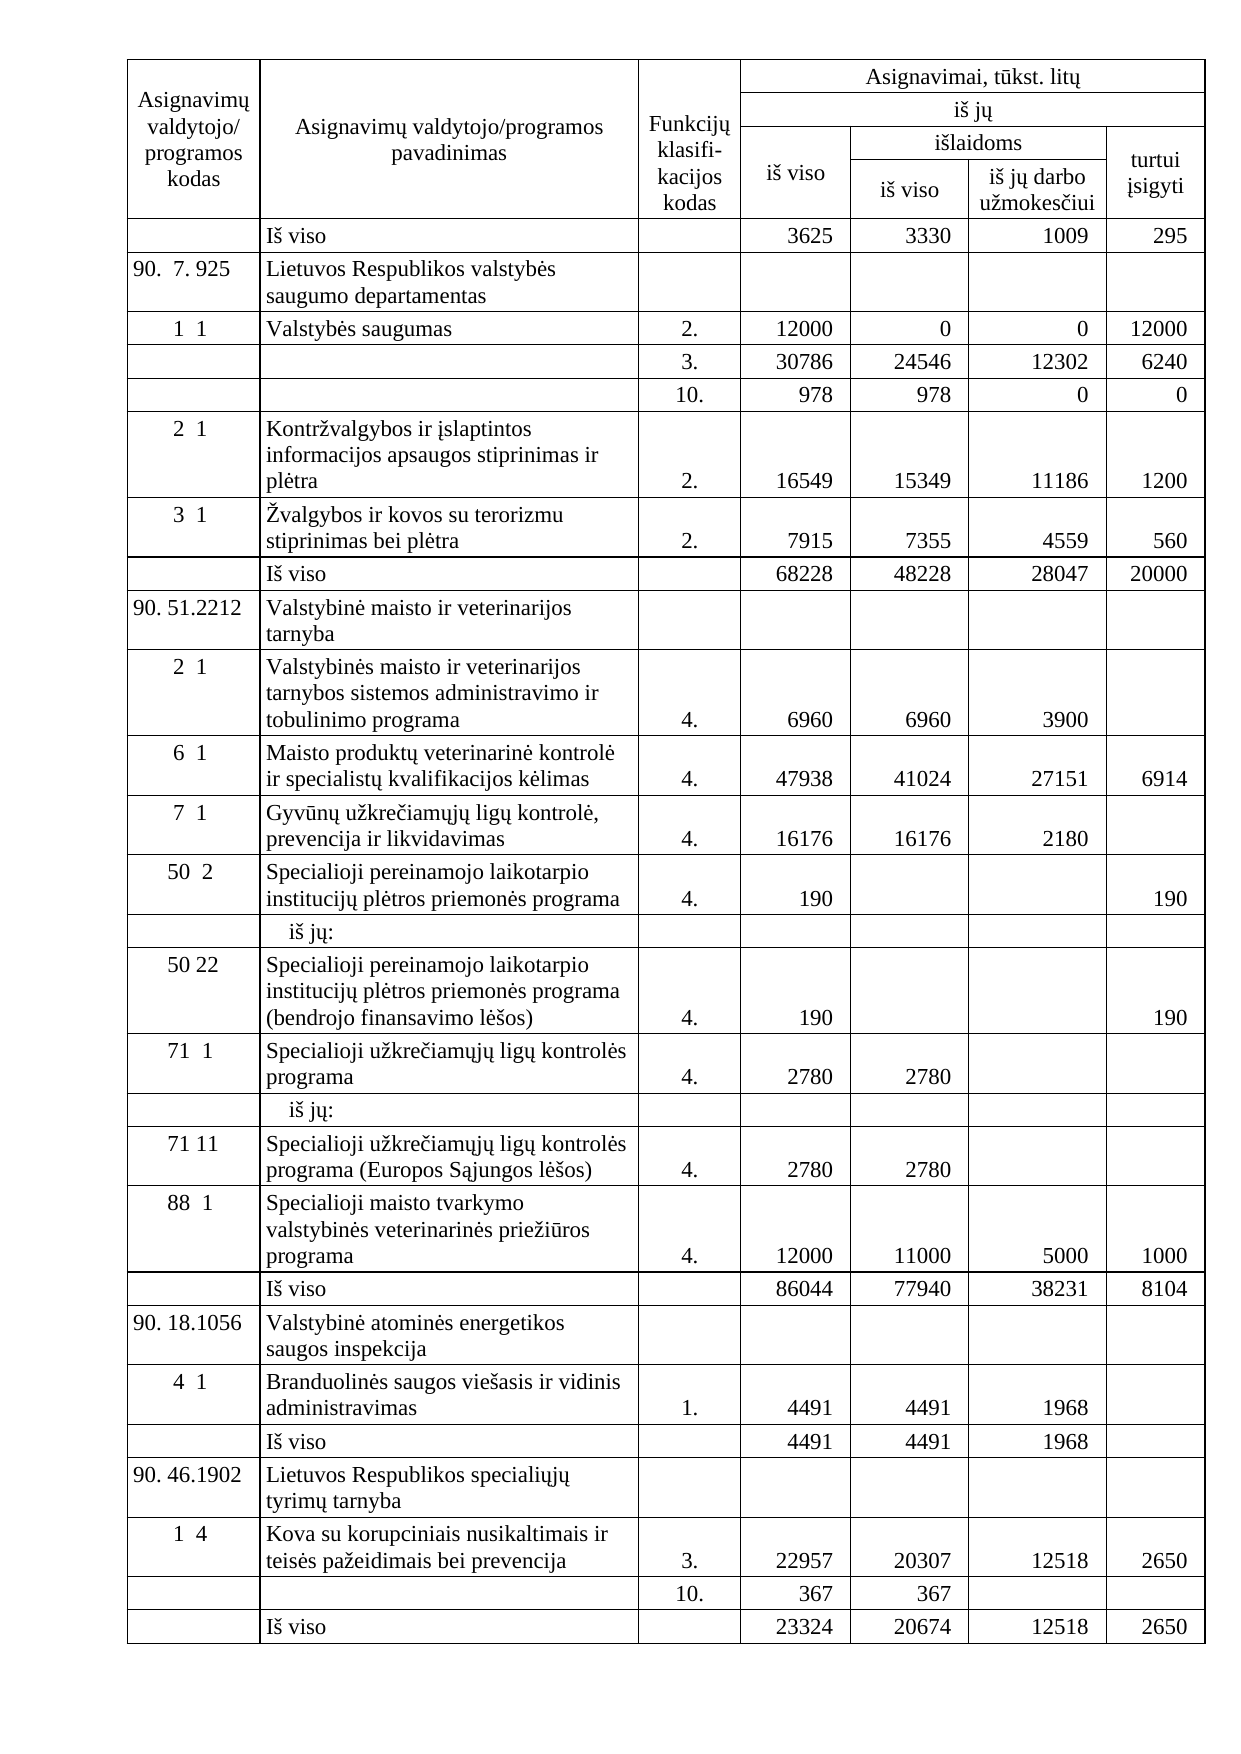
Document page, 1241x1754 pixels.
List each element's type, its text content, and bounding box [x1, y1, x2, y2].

table_cell 367 [851, 1577, 968, 1609]
table_cell Branduolinės saugos viešasis ir vidinis administravimas [261, 1365, 638, 1424]
table_cell 1968 [969, 1425, 1106, 1457]
table_cell 16549 [741, 412, 850, 497]
table_header Funkcijų klasifi­kacijos kodas [639, 60, 740, 218]
table_cell 2780 [851, 1127, 968, 1185]
table_cell 47938 [741, 736, 850, 795]
table_cell [969, 948, 1106, 1033]
table_cell 71 1 [128, 1034, 259, 1093]
table_cell 4. [639, 1127, 740, 1185]
table_cell 0 [969, 379, 1106, 411]
table_cell [1107, 1094, 1204, 1126]
table_cell [851, 915, 968, 947]
table_cell [261, 1577, 638, 1609]
table_header Asignavimų valdytojo/programos pavadinimas [261, 60, 638, 218]
table_cell [128, 1094, 259, 1126]
table_cell 2780 [741, 1127, 850, 1185]
table_cell 4 1 [128, 1365, 259, 1424]
table_cell 20674 [851, 1610, 968, 1643]
table_cell [969, 1034, 1106, 1093]
table_cell 6 1 [128, 736, 259, 795]
table_cell 20307 [851, 1518, 968, 1576]
table_header Asignavimai, tūkst. litų [741, 60, 1204, 92]
table_cell [969, 253, 1106, 311]
table_cell 4. [639, 1186, 740, 1271]
table_cell 4491 [851, 1425, 968, 1457]
table_cell [639, 1458, 740, 1517]
table_cell [639, 1273, 740, 1304]
table_cell 5000 [969, 1186, 1106, 1271]
table_cell 1009 [969, 219, 1106, 252]
table_cell 6914 [1107, 736, 1204, 795]
table_cell [261, 345, 638, 378]
table_cell [741, 1306, 850, 1364]
table_cell 4. [639, 855, 740, 914]
table_cell 15349 [851, 412, 968, 497]
table_cell [851, 1306, 968, 1364]
table_cell 4. [639, 948, 740, 1033]
table_cell 0 [969, 312, 1106, 344]
table_cell 11186 [969, 412, 1106, 497]
table_cell 2650 [1107, 1610, 1204, 1643]
table_cell 27151 [969, 736, 1106, 795]
table_cell [639, 1306, 740, 1364]
table_cell 367 [741, 1577, 850, 1609]
table_cell 4. [639, 650, 740, 735]
table_cell 190 [741, 948, 850, 1033]
table_cell iš jų [741, 93, 1204, 126]
table_cell Lietuvos Respublikos valstybės saugumo departamentas [261, 253, 638, 311]
table_cell [851, 855, 968, 914]
table_cell 48228 [851, 558, 968, 589]
table_cell Maisto produktų veterinarinė kontrolė ir specialistų kvalifikacijos kėlimas [261, 736, 638, 795]
table_cell 12518 [969, 1518, 1106, 1576]
table_cell 90. 18.1056 [128, 1306, 259, 1364]
table_cell [969, 915, 1106, 947]
table_cell Specialioji maisto tvarkymo valstybinės veterinarinės priežiūros programa [261, 1186, 638, 1271]
table_cell [128, 558, 259, 589]
table_cell [128, 1425, 259, 1457]
table_cell Valstybinė atominės energetikos saugos inspekcija [261, 1306, 638, 1364]
table_cell iš jų: [261, 915, 638, 947]
table_cell 3. [639, 345, 740, 378]
table_cell [128, 1273, 259, 1304]
table_cell 3900 [969, 650, 1106, 735]
table_cell 11000 [851, 1186, 968, 1271]
table_cell [1107, 915, 1204, 947]
table_cell 0 [1107, 379, 1204, 411]
table_cell 24546 [851, 345, 968, 378]
table_cell 4491 [741, 1365, 850, 1424]
table_cell [851, 1458, 968, 1517]
table_cell [639, 915, 740, 947]
table_cell 560 [1107, 498, 1204, 556]
table_cell 6960 [741, 650, 850, 735]
table_cell [851, 948, 968, 1033]
table_cell [128, 379, 259, 411]
table_cell 978 [741, 379, 850, 411]
table_cell [851, 1094, 968, 1126]
table_cell 41024 [851, 736, 968, 795]
table_cell 2. [639, 412, 740, 497]
table_cell 1200 [1107, 412, 1204, 497]
table_cell [969, 591, 1106, 649]
table_cell 7355 [851, 498, 968, 556]
table_cell [741, 1458, 850, 1517]
table_cell 2 1 [128, 650, 259, 735]
table_cell [741, 591, 850, 649]
table_cell 6240 [1107, 345, 1204, 378]
table_cell 8104 [1107, 1273, 1204, 1304]
table_cell [1107, 1365, 1204, 1424]
table_cell 2. [639, 498, 740, 556]
table_cell [639, 1094, 740, 1126]
table_cell 68228 [741, 558, 850, 589]
table_cell Kontržvalgybos ir įslaptintos informacijos apsaugos stiprinimas ir plėtra [261, 412, 638, 497]
table_cell [639, 1610, 740, 1643]
table_cell 1 4 [128, 1518, 259, 1576]
table_cell 1968 [969, 1365, 1106, 1424]
table_cell [639, 591, 740, 649]
table_cell 2 1 [128, 412, 259, 497]
table_cell 12000 [741, 1186, 850, 1271]
table_cell 23324 [741, 1610, 850, 1643]
table_cell [969, 1458, 1106, 1517]
table_cell 1 1 [128, 312, 259, 344]
table_header Asignavimų valdytojo/ programos kodas [128, 60, 259, 218]
table_cell [741, 915, 850, 947]
table_cell Valstybės saugumas [261, 312, 638, 344]
table_cell 4559 [969, 498, 1106, 556]
table_cell Specialioji užkrečiamųjų ligų kontrolės programa [261, 1034, 638, 1093]
table_cell Specialioji užkrečiamųjų ligų kontrolės programa (Europos Sąjungos lėšos) [261, 1127, 638, 1185]
table_cell iš viso [741, 127, 850, 218]
table_cell Iš viso [261, 558, 638, 589]
table_cell 6960 [851, 650, 968, 735]
table_cell iš jų: [261, 1094, 638, 1126]
table_cell [1107, 591, 1204, 649]
table_cell 3625 [741, 219, 850, 252]
table_cell [1107, 650, 1204, 735]
table_cell [639, 1425, 740, 1457]
table_cell [1107, 1127, 1204, 1185]
table_cell 2650 [1107, 1518, 1204, 1576]
table_cell 1000 [1107, 1186, 1204, 1271]
table_cell 0 [851, 312, 968, 344]
table_cell 1. [639, 1365, 740, 1424]
table_cell [128, 219, 259, 252]
table_cell išlaidoms [851, 127, 1106, 159]
table_cell [741, 1094, 850, 1126]
table_cell 16176 [741, 796, 850, 854]
table_cell [1107, 253, 1204, 311]
table_cell 50 22 [128, 948, 259, 1033]
table_cell 190 [741, 855, 850, 914]
table_cell [969, 1094, 1106, 1126]
table_cell Lietuvos Respublikos specialiųjų tyrimų tarnyba [261, 1458, 638, 1517]
table_cell [851, 591, 968, 649]
table_cell [128, 1610, 259, 1643]
table_cell 190 [1107, 855, 1204, 914]
table_cell 28047 [969, 558, 1106, 589]
table_cell 7 1 [128, 796, 259, 854]
table_cell [639, 253, 740, 311]
table_cell 3. [639, 1518, 740, 1576]
table_cell [741, 253, 850, 311]
table_cell [1107, 1425, 1204, 1457]
table_cell 978 [851, 379, 968, 411]
table_cell Gyvūnų užkrečiamųjų ligų kontrolė, prevencija ir likvidavimas [261, 796, 638, 854]
table_cell iš viso [851, 160, 968, 218]
table_cell Iš viso [261, 1425, 638, 1457]
table_cell 12000 [1107, 312, 1204, 344]
table_cell [969, 1306, 1106, 1364]
table_cell [969, 1577, 1106, 1609]
table_cell [128, 915, 259, 947]
table_cell 190 [1107, 948, 1204, 1033]
table_cell Specialioji pereinamojo laikotarpio institucijų plėtros priemonės programa [261, 855, 638, 914]
table_cell [639, 219, 740, 252]
table_cell 295 [1107, 219, 1204, 252]
table_cell 90. 51.2212 [128, 591, 259, 649]
table_cell 7915 [741, 498, 850, 556]
table_cell Specialioji pereinamojo laikotarpio institucijų plėtros priemonės programa (bendrojo finansavimo lėšos) [261, 948, 638, 1033]
table_cell [128, 345, 259, 378]
table_cell 4. [639, 736, 740, 795]
table_cell [1107, 1458, 1204, 1517]
table_cell 2180 [969, 796, 1106, 854]
table_cell 3330 [851, 219, 968, 252]
table_cell Žvalgybos ir kovos su terorizmu stiprinimas bei plėtra [261, 498, 638, 556]
table_cell [1107, 796, 1204, 854]
table_cell [128, 1577, 259, 1609]
table_cell 90. 7. 925 [128, 253, 259, 311]
table_cell 10. [639, 1577, 740, 1609]
table_cell turtui įsigyti [1107, 127, 1204, 218]
table_cell [969, 855, 1106, 914]
table_cell [1107, 1034, 1204, 1093]
table_cell 12518 [969, 1610, 1106, 1643]
table_cell 30786 [741, 345, 850, 378]
table_cell 4. [639, 796, 740, 854]
table_cell 4491 [741, 1425, 850, 1457]
table_cell 2780 [741, 1034, 850, 1093]
table_cell Valstybinės maisto ir veterinarijos tarnybos sistemos administravimo ir tobulinimo programa [261, 650, 638, 735]
table_cell 12302 [969, 345, 1106, 378]
table_cell 10. [639, 379, 740, 411]
table_cell 90. 46.1902 [128, 1458, 259, 1517]
table_cell 77940 [851, 1273, 968, 1304]
table_cell 12000 [741, 312, 850, 344]
table_cell [639, 558, 740, 589]
table_cell 4491 [851, 1365, 968, 1424]
table_cell 2780 [851, 1034, 968, 1093]
table_cell 50 2 [128, 855, 259, 914]
table_cell [851, 253, 968, 311]
table_cell 20000 [1107, 558, 1204, 589]
table_cell [969, 1127, 1106, 1185]
table_cell Iš viso [261, 1273, 638, 1304]
table_cell 38231 [969, 1273, 1106, 1304]
table_cell 22957 [741, 1518, 850, 1576]
table_cell [1107, 1306, 1204, 1364]
table_cell Iš viso [261, 1610, 638, 1643]
table_cell 88 1 [128, 1186, 259, 1271]
table_cell [1107, 1577, 1204, 1609]
table_cell 2. [639, 312, 740, 344]
table_cell [261, 379, 638, 411]
table_cell 4. [639, 1034, 740, 1093]
table_cell 71 11 [128, 1127, 259, 1185]
table_cell 3 1 [128, 498, 259, 556]
table_cell Iš viso [261, 219, 638, 252]
table_cell iš jų darbo užmokesčiui [969, 160, 1106, 218]
table_cell Valstybinė maisto ir veterinarijos tarnyba [261, 591, 638, 649]
table_cell Kova su korupciniais nusikaltimais ir teisės pažeidimais bei prevencija [261, 1518, 638, 1576]
table_cell 16176 [851, 796, 968, 854]
table_cell 86044 [741, 1273, 850, 1304]
